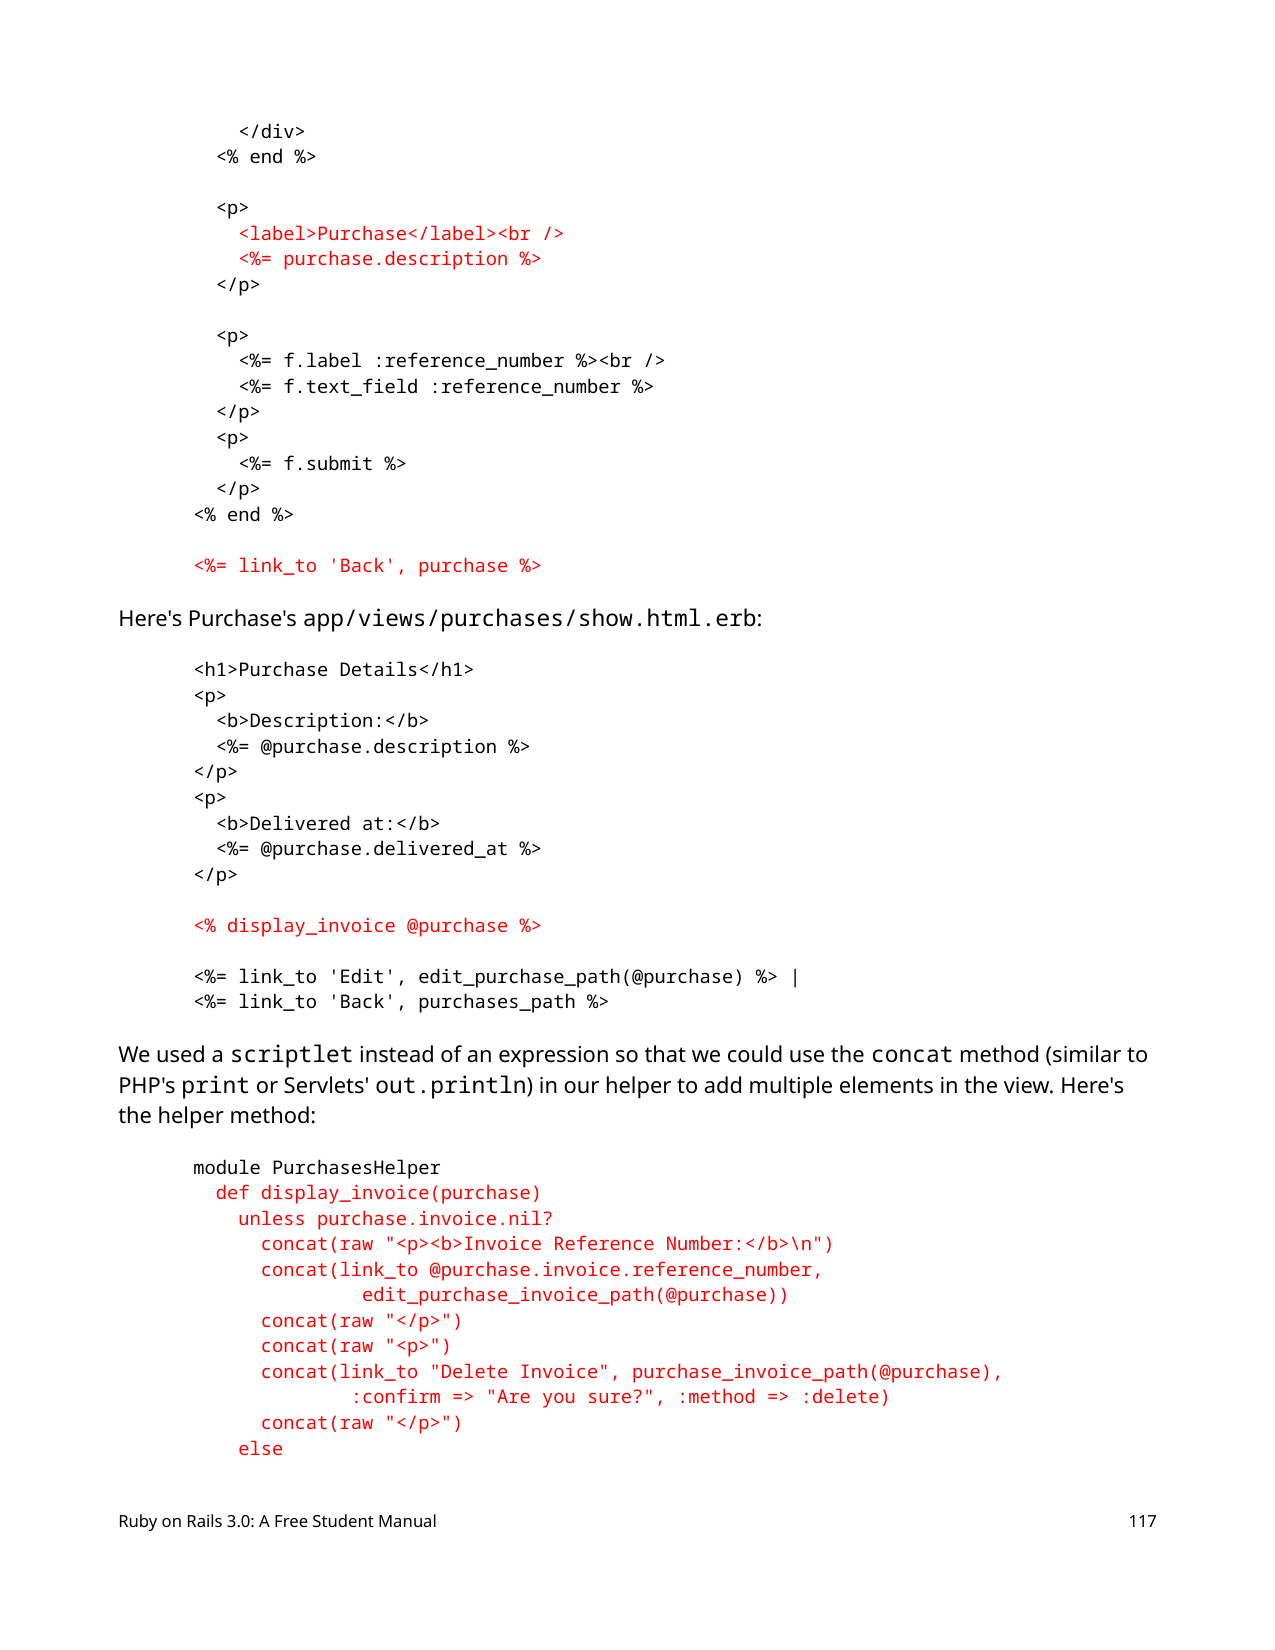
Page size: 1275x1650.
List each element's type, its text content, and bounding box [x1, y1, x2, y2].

text module PurchasesHelper def display_invoice(purchase) unless purchase.invoice.nil? concat(raw "<p><b>Invoice Reference Number:</b>\n") concat(link_to @purchase.invoice.reference_number, edit_purchase_invoice_path(@purchase)) concat(raw "</p>") concat(raw "<p>") concat(link_to "Delete Invoice", purchase_invoice_path(@purchase), :confirm => "Are you sure?", :method => :delete) concat(raw "</p>") else [193, 1154, 1157, 1460]
text Here's Purchase's app/views/purchases/show.html.erb: [118, 601, 1157, 633]
text </div> <% end %> <p> <label>Purchase</label><br /> <%= purchase.description %> </p> <p> <%= f.label :reference_number %><br /> <%= f.text_field :reference_number %> </p> <p> <%= f.submit %> </p> <% end %> <%= link_to 'Back', purchase %> [193, 118, 1157, 577]
text <h1>Purchase Details</h1> <p> <b>Description:</b> <%= @purchase.description %> </p> <p> <b>Delivered at:</b> <%= @purchase.delivered_at %> </p> <% display_invoice @purchase %> <%= link_to 'Edit', edit_purchase_path(@purchase) %> | <%= link_to 'Back', purchases_path %> [193, 657, 1157, 1014]
text We used a scriptlet instead of an expression so that we could use the concat method (similar to PHP's print or Servlets' out.println) in our helper to add multiple elements in the view. Here's the helper method: [118, 1038, 1157, 1130]
